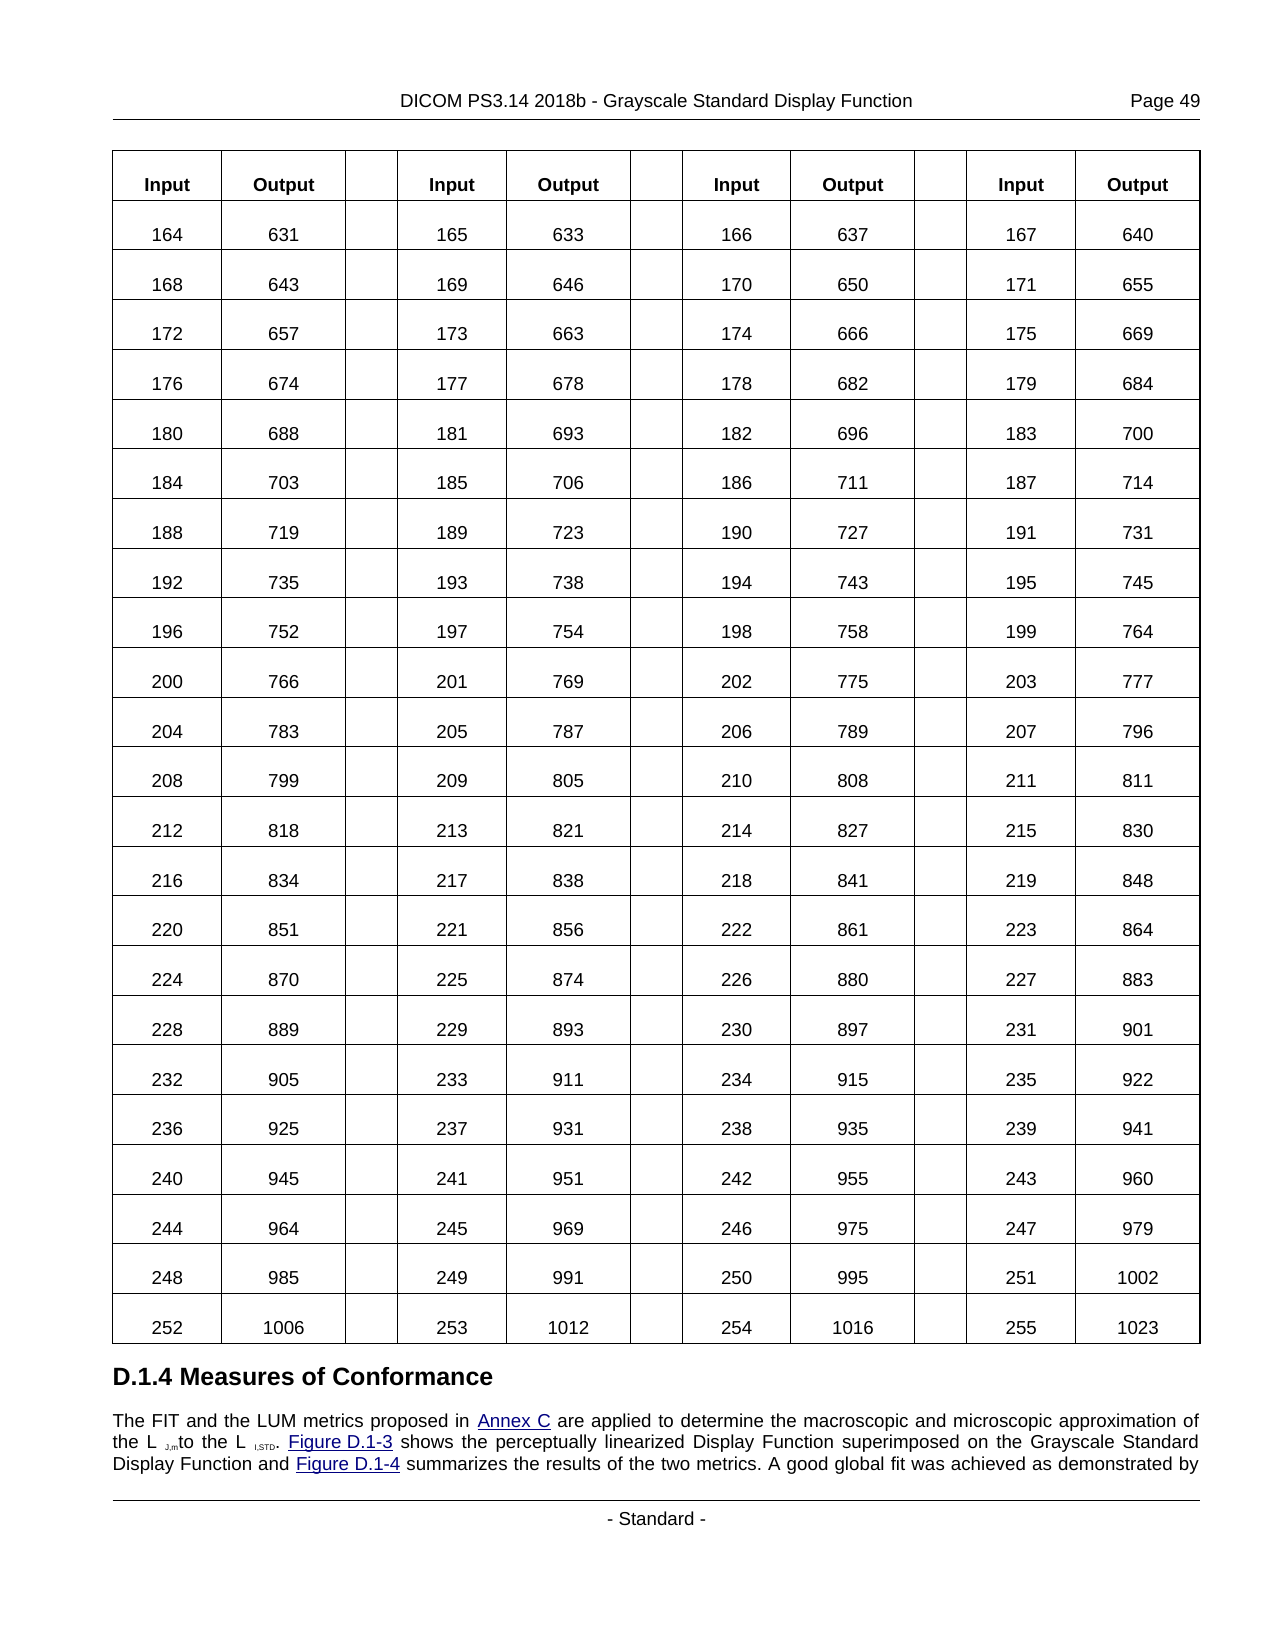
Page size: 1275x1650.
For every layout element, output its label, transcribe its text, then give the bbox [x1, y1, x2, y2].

table_cell 870 [222, 946, 345, 995]
table_cell 228 [113, 996, 221, 1044]
table_cell [346, 300, 397, 349]
table_cell 945 [222, 1145, 345, 1193]
table_cell 714 [1076, 449, 1199, 498]
table_header [346, 151, 397, 200]
table_cell 240 [113, 1145, 221, 1193]
table_cell 186 [683, 449, 790, 498]
table_cell [915, 1244, 966, 1293]
table_cell 799 [222, 747, 345, 796]
table_cell 841 [791, 847, 914, 895]
table_cell 173 [398, 300, 506, 349]
table_cell 758 [791, 598, 914, 647]
table_cell 221 [398, 896, 506, 945]
table_cell [346, 449, 397, 498]
table_cell 935 [791, 1095, 914, 1144]
table_cell 700 [1076, 400, 1199, 448]
table_cell 178 [683, 350, 790, 398]
table_cell 191 [967, 499, 1075, 547]
table_cell 688 [222, 400, 345, 448]
table_cell 893 [507, 996, 630, 1044]
table_cell 169 [398, 250, 506, 299]
table_cell 1023 [1076, 1294, 1199, 1342]
table_cell 222 [683, 896, 790, 945]
table_cell 219 [967, 847, 1075, 895]
table_cell 239 [967, 1095, 1075, 1144]
table_cell 216 [113, 847, 221, 895]
table_header Output [222, 151, 345, 200]
table_cell 646 [507, 250, 630, 299]
table_cell [915, 250, 966, 299]
table_cell [346, 747, 397, 796]
table_cell 238 [683, 1095, 790, 1144]
table_cell 805 [507, 747, 630, 796]
table_cell 217 [398, 847, 506, 895]
table_cell 674 [222, 350, 345, 398]
table_cell [631, 1145, 682, 1193]
table_cell 911 [507, 1045, 630, 1094]
table_cell [346, 1095, 397, 1144]
table_cell 643 [222, 250, 345, 299]
table_cell 851 [222, 896, 345, 945]
table_cell 218 [683, 847, 790, 895]
table_cell 204 [113, 698, 221, 746]
table_cell 787 [507, 698, 630, 746]
table_cell 874 [507, 946, 630, 995]
table_cell 200 [113, 648, 221, 697]
table_cell [346, 698, 397, 746]
table_cell 889 [222, 996, 345, 1044]
table_cell 745 [1076, 549, 1199, 597]
table_header Output [507, 151, 630, 200]
table_cell 752 [222, 598, 345, 647]
table_cell 731 [1076, 499, 1199, 547]
table_cell [915, 598, 966, 647]
table_cell 202 [683, 648, 790, 697]
table_cell 775 [791, 648, 914, 697]
table_cell 1012 [507, 1294, 630, 1342]
table_cell 682 [791, 350, 914, 398]
table_cell 848 [1076, 847, 1199, 895]
table_cell 170 [683, 250, 790, 299]
table_cell 960 [1076, 1145, 1199, 1193]
table_cell [631, 598, 682, 647]
table_cell 979 [1076, 1195, 1199, 1243]
table_cell 242 [683, 1145, 790, 1193]
table_cell 211 [967, 747, 1075, 796]
table_header Input [398, 151, 506, 200]
table_cell 252 [113, 1294, 221, 1342]
table_cell 237 [398, 1095, 506, 1144]
table_cell [346, 598, 397, 647]
table_cell 172 [113, 300, 221, 349]
table_cell [346, 847, 397, 895]
table_cell [915, 300, 966, 349]
table_cell 212 [113, 797, 221, 846]
table_cell 223 [967, 896, 1075, 945]
table_cell 207 [967, 698, 1075, 746]
table_cell 251 [967, 1244, 1075, 1293]
table_cell 182 [683, 400, 790, 448]
table_cell 827 [791, 797, 914, 846]
table_cell 255 [967, 1294, 1075, 1342]
table_cell 838 [507, 847, 630, 895]
table_header [915, 151, 966, 200]
table_cell [631, 499, 682, 547]
table_cell [346, 1244, 397, 1293]
table_cell 187 [967, 449, 1075, 498]
table_cell [631, 350, 682, 398]
table_cell [346, 201, 397, 249]
table_cell [631, 747, 682, 796]
table_cell [346, 1195, 397, 1243]
table_cell 766 [222, 648, 345, 697]
table_cell [346, 797, 397, 846]
table_cell [915, 747, 966, 796]
table_cell 225 [398, 946, 506, 995]
table_cell 1002 [1076, 1244, 1199, 1293]
table_cell 796 [1076, 698, 1199, 746]
table_cell 650 [791, 250, 914, 299]
table_cell [346, 1145, 397, 1193]
table_cell [631, 201, 682, 249]
table_cell 1006 [222, 1294, 345, 1342]
table_cell 180 [113, 400, 221, 448]
table_cell 165 [398, 201, 506, 249]
table_cell [631, 400, 682, 448]
table_cell 195 [967, 549, 1075, 597]
table_cell [631, 896, 682, 945]
table_cell [915, 996, 966, 1044]
table_cell 168 [113, 250, 221, 299]
table_cell 637 [791, 201, 914, 249]
table_cell 183 [967, 400, 1075, 448]
table_cell 856 [507, 896, 630, 945]
table_cell [346, 896, 397, 945]
table_cell [631, 1195, 682, 1243]
table_cell 224 [113, 946, 221, 995]
table_cell 245 [398, 1195, 506, 1243]
table_cell 678 [507, 350, 630, 398]
table_cell 248 [113, 1244, 221, 1293]
table_cell 883 [1076, 946, 1199, 995]
table_cell 783 [222, 698, 345, 746]
table_cell 179 [967, 350, 1075, 398]
table_cell 901 [1076, 996, 1199, 1044]
table_cell 199 [967, 598, 1075, 647]
table_cell [631, 449, 682, 498]
table_cell 955 [791, 1145, 914, 1193]
text The FIT and the LUM metrics proposed in Annex C are applied to determine the macroscopic and microscopic approximation of the L J,mto the L I,STD. Figure D.1-3 shows the perceptually linearized Display Function superimposed on the Grayscale Standard Display Function and Figure D.1-4 summarizes the results of the two metrics. A good global fit was achieved as demonstrated by [112, 1410, 1200, 1474]
table_cell [346, 549, 397, 597]
table_cell [915, 400, 966, 448]
table_cell 181 [398, 400, 506, 448]
table_cell [346, 250, 397, 299]
table_cell [915, 946, 966, 995]
table_cell 226 [683, 946, 790, 995]
table_cell [915, 449, 966, 498]
table_cell 818 [222, 797, 345, 846]
table_cell 1016 [791, 1294, 914, 1342]
table_cell [631, 1244, 682, 1293]
table_cell 171 [967, 250, 1075, 299]
table_cell 189 [398, 499, 506, 547]
table_cell 830 [1076, 797, 1199, 846]
table_cell 174 [683, 300, 790, 349]
table_cell [915, 896, 966, 945]
table_cell [631, 549, 682, 597]
table_cell 633 [507, 201, 630, 249]
table_cell 230 [683, 996, 790, 1044]
table_cell 210 [683, 747, 790, 796]
table_cell 243 [967, 1145, 1075, 1193]
table_cell [631, 648, 682, 697]
table_cell 669 [1076, 300, 1199, 349]
table_cell 769 [507, 648, 630, 697]
table_cell 735 [222, 549, 345, 597]
table_cell 236 [113, 1095, 221, 1144]
table_cell 951 [507, 1145, 630, 1193]
table_cell 253 [398, 1294, 506, 1342]
table_cell 208 [113, 747, 221, 796]
table_header Input [683, 151, 790, 200]
table_cell [915, 201, 966, 249]
table_cell 915 [791, 1045, 914, 1094]
table_cell 246 [683, 1195, 790, 1243]
table_cell [915, 797, 966, 846]
table_cell 925 [222, 1095, 345, 1144]
table_cell 232 [113, 1045, 221, 1094]
table_cell 206 [683, 698, 790, 746]
table_cell 229 [398, 996, 506, 1044]
table_cell 196 [113, 598, 221, 647]
table_cell [915, 1195, 966, 1243]
table_cell 764 [1076, 598, 1199, 647]
table_cell [346, 499, 397, 547]
table_cell 235 [967, 1045, 1075, 1094]
table_cell [346, 350, 397, 398]
table_cell [631, 847, 682, 895]
table_cell 969 [507, 1195, 630, 1243]
table_cell 176 [113, 350, 221, 398]
table_cell 234 [683, 1045, 790, 1094]
table_cell 215 [967, 797, 1075, 846]
table_cell 703 [222, 449, 345, 498]
table_cell 834 [222, 847, 345, 895]
table_cell 250 [683, 1244, 790, 1293]
table_cell 214 [683, 797, 790, 846]
table_cell 227 [967, 946, 1075, 995]
table_header Input [967, 151, 1075, 200]
table_cell 655 [1076, 250, 1199, 299]
table_cell [346, 648, 397, 697]
table_cell 693 [507, 400, 630, 448]
table_cell 167 [967, 201, 1075, 249]
table_header Output [1076, 151, 1199, 200]
table_cell [915, 350, 966, 398]
table_cell 684 [1076, 350, 1199, 398]
table_cell 184 [113, 449, 221, 498]
table_cell [915, 499, 966, 547]
table_cell [631, 946, 682, 995]
table_cell 711 [791, 449, 914, 498]
table_cell [346, 946, 397, 995]
table_cell 864 [1076, 896, 1199, 945]
table_cell 213 [398, 797, 506, 846]
table_cell 249 [398, 1244, 506, 1293]
table_cell 706 [507, 449, 630, 498]
table_cell [915, 1294, 966, 1342]
table_header Input [113, 151, 221, 200]
table_cell 897 [791, 996, 914, 1044]
table_cell [631, 1294, 682, 1342]
table_cell 738 [507, 549, 630, 597]
table_cell [915, 549, 966, 597]
table_cell [631, 996, 682, 1044]
table_cell 719 [222, 499, 345, 547]
table_cell 233 [398, 1045, 506, 1094]
table_cell 209 [398, 747, 506, 796]
table_cell 201 [398, 648, 506, 697]
table_cell 666 [791, 300, 914, 349]
table_cell 254 [683, 1294, 790, 1342]
table_cell 197 [398, 598, 506, 647]
table_cell 861 [791, 896, 914, 945]
table_cell 164 [113, 201, 221, 249]
table_cell 941 [1076, 1095, 1199, 1144]
table_cell [915, 1045, 966, 1094]
table_cell 231 [967, 996, 1075, 1044]
table_cell [915, 847, 966, 895]
table_cell [915, 648, 966, 697]
table_cell 743 [791, 549, 914, 597]
table_cell 880 [791, 946, 914, 995]
table_cell 166 [683, 201, 790, 249]
table_cell [631, 797, 682, 846]
table_cell 241 [398, 1145, 506, 1193]
table_cell 185 [398, 449, 506, 498]
table_cell 663 [507, 300, 630, 349]
table_cell 190 [683, 499, 790, 547]
table_cell 244 [113, 1195, 221, 1243]
table_cell 727 [791, 499, 914, 547]
text D.1.4 Measures of Conformance [112, 1362, 1200, 1391]
table_cell [346, 1045, 397, 1094]
table_cell 754 [507, 598, 630, 647]
table_cell 192 [113, 549, 221, 597]
table_cell 723 [507, 499, 630, 547]
table_cell 247 [967, 1195, 1075, 1243]
table_cell [915, 1095, 966, 1144]
table_cell 808 [791, 747, 914, 796]
table_cell 203 [967, 648, 1075, 697]
table_cell 193 [398, 549, 506, 597]
table_cell 631 [222, 201, 345, 249]
table_cell 789 [791, 698, 914, 746]
table_cell 205 [398, 698, 506, 746]
table_cell 188 [113, 499, 221, 547]
table_cell [346, 400, 397, 448]
table_cell [631, 250, 682, 299]
table_cell 177 [398, 350, 506, 398]
table_cell 995 [791, 1244, 914, 1293]
table_cell 964 [222, 1195, 345, 1243]
table_cell 975 [791, 1195, 914, 1243]
table_cell 194 [683, 549, 790, 597]
table_cell [346, 1294, 397, 1342]
table_cell 985 [222, 1244, 345, 1293]
table_cell 198 [683, 598, 790, 647]
table_cell 811 [1076, 747, 1199, 796]
table_cell 905 [222, 1045, 345, 1094]
table_cell 657 [222, 300, 345, 349]
table_cell 931 [507, 1095, 630, 1144]
table_cell [631, 1095, 682, 1144]
table_cell 220 [113, 896, 221, 945]
table_cell 640 [1076, 201, 1199, 249]
table_cell 696 [791, 400, 914, 448]
table_cell 777 [1076, 648, 1199, 697]
table_cell 821 [507, 797, 630, 846]
table_header Output [791, 151, 914, 200]
table_header [631, 151, 682, 200]
table_cell [631, 698, 682, 746]
table_cell [915, 698, 966, 746]
table_cell 991 [507, 1244, 630, 1293]
table_cell 922 [1076, 1045, 1199, 1094]
table_cell 175 [967, 300, 1075, 349]
table_cell [631, 300, 682, 349]
table_cell [915, 1145, 966, 1193]
table_cell [346, 996, 397, 1044]
table_cell [631, 1045, 682, 1094]
